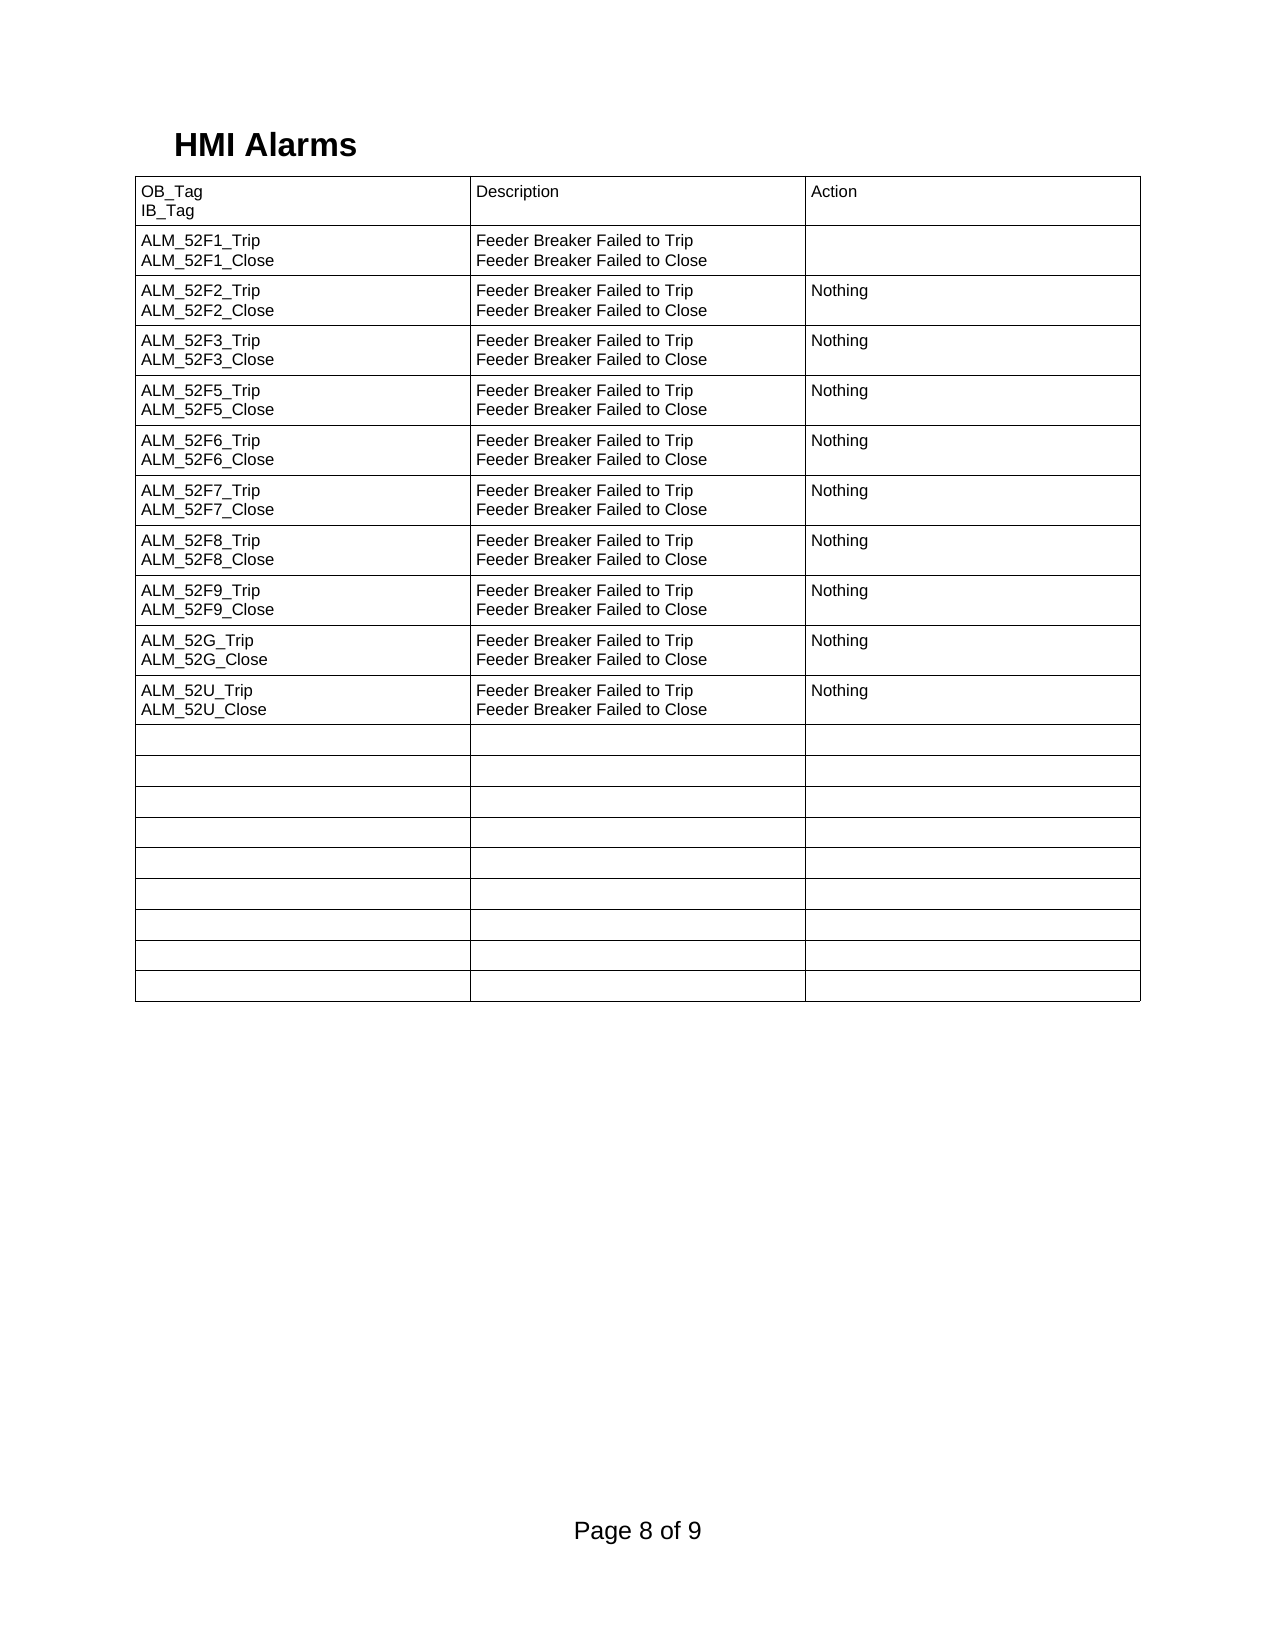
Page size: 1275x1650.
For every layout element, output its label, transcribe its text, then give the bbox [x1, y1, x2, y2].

table_cell [471, 725, 805, 755]
table_cell Feeder Breaker Failed to Trip Feeder Breaker Failed to Close [471, 376, 805, 425]
table_cell Feeder Breaker Failed to Trip Feeder Breaker Failed to Close [471, 276, 805, 325]
table_cell Feeder Breaker Failed to Trip Feeder Breaker Failed to Close [471, 526, 805, 575]
table_cell ALM_52F6_Trip ALM_52F6_Close [136, 426, 470, 475]
table_cell [136, 971, 470, 1001]
table_cell [471, 941, 805, 970]
table_cell [471, 848, 805, 878]
table_cell Nothing [806, 676, 1140, 724]
subtitle HMI Alarms [174, 124, 1140, 163]
table_cell [806, 910, 1140, 939]
table_cell [136, 910, 470, 939]
table_cell Nothing [806, 626, 1140, 674]
table_cell [806, 725, 1140, 755]
table_cell [136, 941, 470, 970]
table_cell [136, 818, 470, 847]
table_cell [136, 879, 470, 909]
table_cell Nothing [806, 326, 1140, 375]
table_cell ALM_52F9_Trip ALM_52F9_Close [136, 576, 470, 624]
table_cell [471, 756, 805, 786]
table_cell ALM_52F3_Trip ALM_52F3_Close [136, 326, 470, 375]
table_cell Feeder Breaker Failed to Trip Feeder Breaker Failed to Close [471, 576, 805, 624]
table_header OB_Tag IB_Tag [136, 177, 470, 225]
table_cell [806, 818, 1140, 847]
table_cell ALM_52F1_Trip ALM_52F1_Close [136, 226, 470, 275]
table_cell [806, 879, 1140, 909]
table_cell [471, 787, 805, 817]
table_cell Nothing [806, 426, 1140, 475]
table_cell Feeder Breaker Failed to Trip Feeder Breaker Failed to Close [471, 676, 805, 724]
table_cell Nothing [806, 476, 1140, 525]
table_cell ALM_52F2_Trip ALM_52F2_Close [136, 276, 470, 325]
table_cell [471, 818, 805, 847]
table_cell [136, 848, 470, 878]
table_header Action [806, 177, 1140, 225]
table_cell [136, 756, 470, 786]
table_cell [806, 941, 1140, 970]
table_cell Feeder Breaker Failed to Trip Feeder Breaker Failed to Close [471, 226, 805, 275]
table_cell Nothing [806, 276, 1140, 325]
table_cell [806, 787, 1140, 817]
table_cell [806, 226, 1140, 275]
table_cell Feeder Breaker Failed to Trip Feeder Breaker Failed to Close [471, 626, 805, 674]
table_cell [471, 910, 805, 939]
table_cell Feeder Breaker Failed to Trip Feeder Breaker Failed to Close [471, 326, 805, 375]
table_cell ALM_52G_Trip ALM_52G_Close [136, 626, 470, 674]
table_header Description [471, 177, 805, 225]
table_cell ALM_52F8_Trip ALM_52F8_Close [136, 526, 470, 575]
table_cell ALM_52F5_Trip ALM_52F5_Close [136, 376, 470, 425]
table_cell [806, 756, 1140, 786]
table_cell ALM_52F7_Trip ALM_52F7_Close [136, 476, 470, 525]
table_cell Feeder Breaker Failed to Trip Feeder Breaker Failed to Close [471, 476, 805, 525]
table_cell [471, 971, 805, 1001]
table_cell [471, 879, 805, 909]
table_cell Nothing [806, 526, 1140, 575]
table_cell Nothing [806, 576, 1140, 624]
table_cell [806, 971, 1140, 1001]
table_cell [806, 848, 1140, 878]
table_cell Feeder Breaker Failed to Trip Feeder Breaker Failed to Close [471, 426, 805, 475]
table_cell Nothing [806, 376, 1140, 425]
table_cell [136, 787, 470, 817]
table_cell [136, 725, 470, 755]
table_cell ALM_52U_Trip ALM_52U_Close [136, 676, 470, 724]
